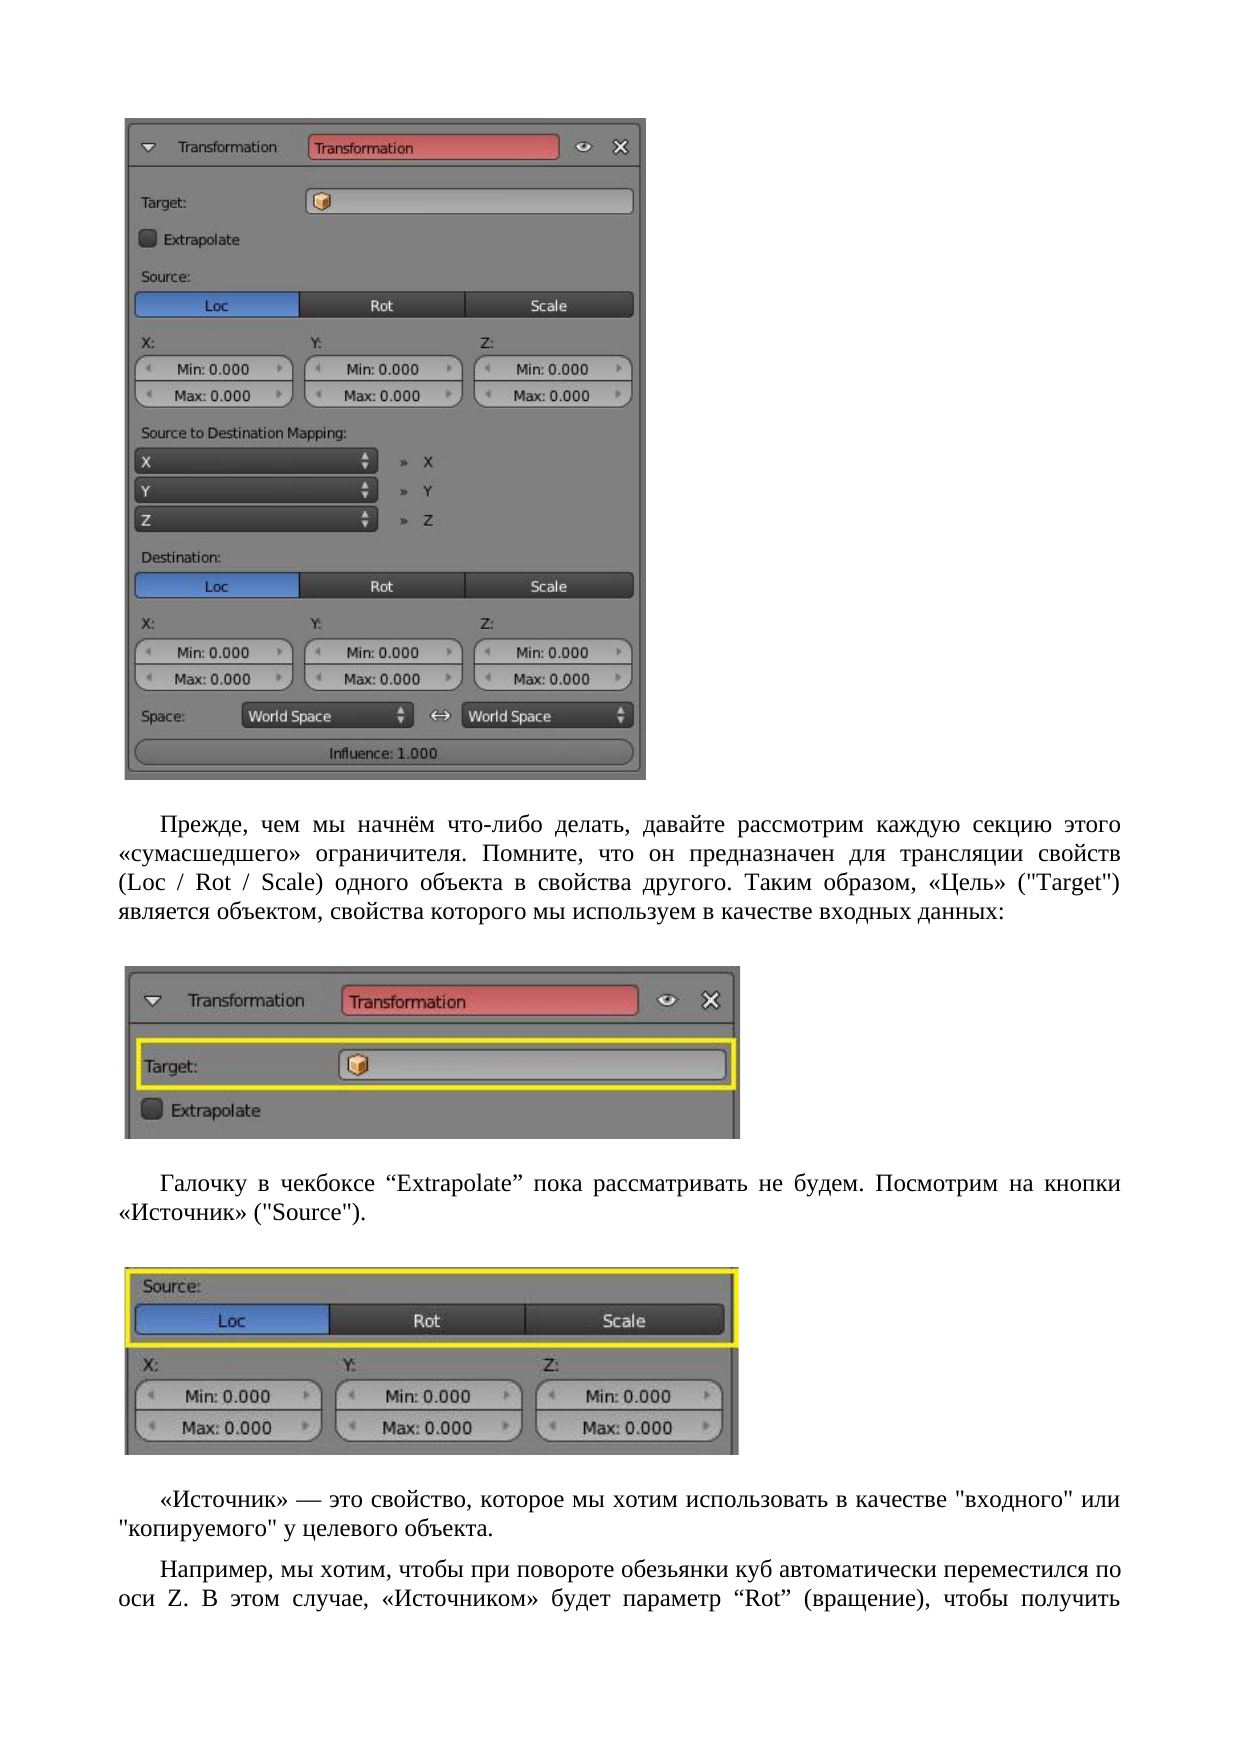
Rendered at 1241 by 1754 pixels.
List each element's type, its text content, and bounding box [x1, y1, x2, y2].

picture [124, 1267, 739, 1455]
picture [124, 118, 646, 780]
text «Источник» — это свойство, которое мы хотим использовать в качестве "входного" или "копируемого" у целевого объекта. [118, 1484, 1122, 1542]
picture [124, 966, 741, 1139]
text Прежде, чем мы начнём что-либо делать, давайте рассмотрим каждую секцию этого «сумасшедшего» ограничителя. Помните, что он предназначен для трансляции свойств (Loc / Rot / Scale) одного объекта в свойства другого. Таким образом, «Цель» ("Target") является объектом, свойства которого мы используем в качестве входных данных: [118, 809, 1122, 925]
text Например, мы хотим, чтобы при повороте обезьянки куб автоматически переместился по оси Z. В этом случае, «Источником» будет параметр “Rot” (вращение), чтобы получить [118, 1554, 1122, 1612]
text Галочку в чекбоксе “Extrapolate” пока рассматривать не будем. Посмотрим на кнопки «Источник» ("Source"). [118, 1167, 1122, 1226]
